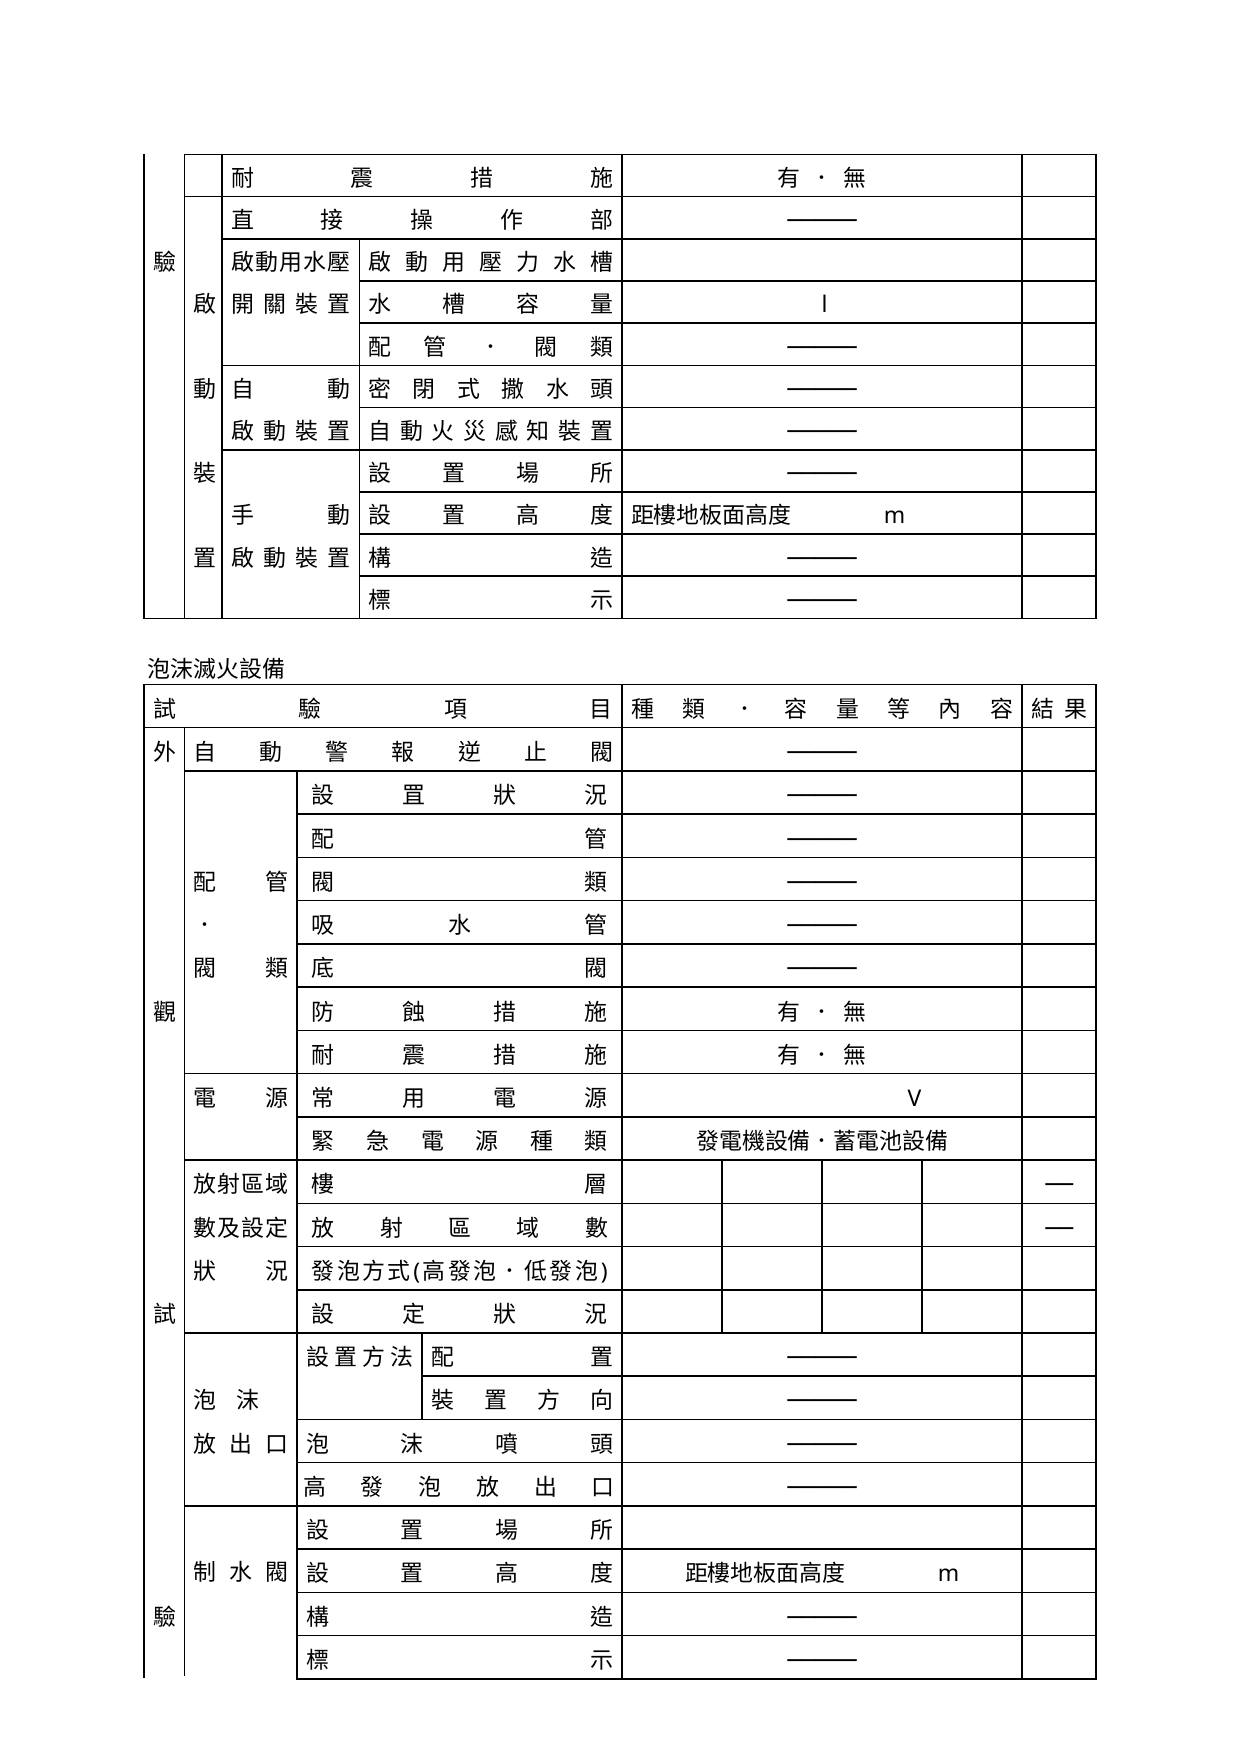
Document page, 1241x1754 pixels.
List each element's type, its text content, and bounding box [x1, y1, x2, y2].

table_cell [145, 491, 184, 533]
table_cell [923, 1291, 1021, 1332]
table_cell [145, 770, 184, 813]
table_cell [145, 407, 184, 449]
table_cell [145, 1548, 184, 1591]
table_cell [1023, 324, 1095, 364]
table_cell [185, 238, 221, 280]
table_cell [1023, 1593, 1095, 1635]
table_cell ───── [623, 366, 1021, 407]
table_cell 設置方法 [298, 1334, 421, 1375]
table_header 試 驗 項 目 [145, 685, 621, 727]
table_cell l [623, 282, 1021, 322]
table_cell [623, 1161, 721, 1202]
table_cell 電源 [185, 1074, 296, 1116]
table_cell ───── [623, 324, 1021, 364]
table_cell [923, 1161, 1021, 1202]
table_cell V [623, 1074, 1021, 1116]
table_cell [1023, 408, 1095, 449]
table_cell [1023, 1420, 1095, 1462]
table_cell [1023, 815, 1095, 857]
table_cell 閥類 [298, 858, 621, 900]
table_cell 驗 [145, 1591, 184, 1635]
table_cell 配管 [185, 857, 296, 900]
table_cell [223, 322, 359, 364]
table_cell 自動警報逆止閥 [185, 728, 621, 770]
table_cell ───── [623, 815, 1021, 857]
table_cell [145, 900, 184, 943]
table_cell [298, 1375, 421, 1418]
table_cell [145, 1073, 184, 1116]
table_cell [223, 451, 359, 491]
text 泡沫滅火設備 [148, 650, 1092, 684]
table_cell 泡沫噴頭 [298, 1420, 621, 1462]
table_cell ───── [623, 1334, 1021, 1375]
table_cell [1023, 988, 1095, 1029]
table_cell [1023, 901, 1095, 943]
table_cell [1023, 1377, 1095, 1418]
table_cell [1023, 858, 1095, 900]
table_cell ───── [623, 535, 1021, 575]
table_cell [185, 1462, 296, 1505]
table_cell 設罝狀況 [298, 772, 621, 813]
table_cell ───── [623, 901, 1021, 943]
table_cell [145, 196, 184, 238]
table_cell ── [1023, 1161, 1095, 1202]
table_cell [1023, 493, 1095, 533]
table_cell 動 [185, 365, 221, 407]
table_cell 放射區域數 [298, 1204, 621, 1246]
table_cell 自動火災感知裝置 [360, 408, 621, 449]
table_cell [823, 1247, 921, 1289]
table_cell ───── [623, 451, 1021, 491]
table_cell 構造 [298, 1593, 621, 1635]
table_cell [185, 1116, 296, 1159]
table_cell [185, 407, 221, 449]
table_cell 觀 [145, 986, 184, 1029]
table_cell [145, 1419, 184, 1462]
table_cell ───── [623, 858, 1021, 900]
table_cell [145, 154, 184, 196]
table_cell 耐震措施 [223, 155, 621, 196]
table_cell 配管 [298, 815, 621, 857]
table_cell [1023, 1074, 1095, 1116]
table_cell ── [1023, 1204, 1095, 1246]
table_cell [623, 1247, 721, 1289]
table_cell 放出口 [185, 1419, 296, 1462]
table_cell ───── [623, 197, 1021, 238]
table_cell [145, 857, 184, 900]
table_cell [185, 322, 221, 364]
table_cell 開關裝置 [223, 280, 359, 322]
table_cell ───── [623, 772, 1021, 813]
table_cell 耐震措施 [298, 1031, 621, 1073]
table_cell 外 [145, 728, 184, 770]
table_cell 設置場所 [298, 1507, 621, 1548]
table_cell 緊急電源種類 [298, 1118, 621, 1159]
table_cell 有 ． 無 [623, 988, 1021, 1029]
table_cell 配管．閥類 [360, 324, 621, 364]
table_cell [185, 155, 221, 196]
table_cell [723, 1161, 821, 1202]
table_cell [1023, 1118, 1095, 1159]
table_cell 泡 沫 [185, 1375, 296, 1418]
table_cell [623, 1507, 1021, 1548]
table_cell 置 [185, 533, 221, 575]
table_header 結果 [1023, 685, 1095, 727]
table_cell [1023, 1507, 1095, 1548]
table_cell 啟動用水壓 [223, 240, 359, 280]
table_cell [1023, 1334, 1095, 1375]
table_cell 發泡方式(高發泡．低發泡) [298, 1247, 621, 1289]
table_cell [1023, 155, 1095, 196]
table_cell 設定狀況 [298, 1291, 621, 1332]
table_cell 高發泡放出口 [298, 1463, 621, 1505]
table_cell [185, 197, 221, 238]
table_cell ───── [623, 577, 1021, 618]
table_cell [823, 1204, 921, 1246]
table_cell ───── [623, 728, 1021, 770]
table_cell [185, 986, 296, 1029]
table_cell [185, 1030, 296, 1073]
table_cell 啟動用壓力水槽 [360, 240, 621, 280]
table_cell 啟動裝置 [223, 407, 359, 449]
table_cell 距樓地板面高度 m [623, 493, 1021, 533]
table_cell [145, 365, 184, 407]
table_cell 試 [145, 1289, 184, 1332]
table_cell [145, 449, 184, 491]
table_cell 制水閥 [185, 1507, 296, 1678]
table_cell [145, 1030, 184, 1073]
table_cell [1023, 577, 1095, 618]
table_cell 常用電源 [298, 1074, 621, 1116]
table_cell 有 ． 無 [623, 1031, 1021, 1073]
table_cell [145, 322, 184, 364]
table_cell [145, 1635, 184, 1678]
table_cell [223, 575, 359, 618]
table_cell ───── [623, 1463, 1021, 1505]
table_cell [823, 1161, 921, 1202]
table_cell 設置場所 [360, 451, 621, 491]
table_cell [723, 1247, 821, 1289]
table_cell 有 ． 無 [623, 155, 1021, 196]
table_cell 啟 [185, 280, 221, 322]
table_cell [185, 575, 221, 618]
table_cell 自動 [223, 366, 359, 407]
table_cell [145, 1116, 184, 1159]
table_cell 啟動裝置 [223, 533, 359, 575]
table_cell [723, 1291, 821, 1332]
table_cell [145, 1246, 184, 1289]
table_cell [185, 772, 296, 813]
table_cell [1023, 1636, 1095, 1678]
table_cell ───── [623, 408, 1021, 449]
table_cell [1023, 1550, 1095, 1591]
table_cell [1023, 1463, 1095, 1505]
table_cell [1023, 366, 1095, 407]
table_cell [1023, 282, 1095, 322]
table_cell [923, 1247, 1021, 1289]
table_cell [145, 1159, 184, 1202]
table_header 種類．容量等內容 [623, 685, 1021, 727]
table_cell [145, 1332, 184, 1375]
table_cell 樓層 [298, 1161, 621, 1202]
table_cell ───── [623, 945, 1021, 986]
table_cell [145, 1505, 184, 1548]
table_cell [1023, 240, 1095, 280]
table_cell [1023, 1291, 1095, 1332]
table_cell ───── [623, 1636, 1021, 1678]
table_cell 水槽容量 [360, 282, 621, 322]
table_cell 設置高度 [360, 493, 621, 533]
table_cell ───── [623, 1420, 1021, 1462]
table_cell 吸水管 [298, 901, 621, 943]
table_cell [1023, 945, 1095, 986]
table_cell [145, 813, 184, 857]
table_cell [185, 1334, 296, 1375]
table_cell 手動 [223, 491, 359, 533]
table_cell [623, 1291, 721, 1332]
table_cell 發電機設備．蓄電池設備 [623, 1118, 1021, 1159]
table_cell 驗 [145, 238, 184, 280]
table_cell [623, 1204, 721, 1246]
table_cell 閥類 [185, 943, 296, 986]
table_cell 構造 [360, 535, 621, 575]
table_cell [1023, 1247, 1095, 1289]
table_cell [723, 1204, 821, 1246]
table_cell [1023, 772, 1095, 813]
table_cell 放射區域 [185, 1161, 296, 1202]
table_cell 設置高度 [298, 1550, 621, 1591]
table_cell [1023, 1031, 1095, 1073]
table_cell [145, 575, 184, 618]
table_cell [1023, 451, 1095, 491]
table_cell 狀況 [185, 1246, 296, 1289]
table_cell 直接操作部 [223, 197, 621, 238]
table_cell [623, 240, 1021, 280]
table_cell [1023, 535, 1095, 575]
table_cell 防蝕措施 [298, 988, 621, 1029]
table_cell 距樓地板面高度 m [623, 1550, 1021, 1591]
table_cell 底閥 [298, 945, 621, 986]
table_cell 配置 [423, 1334, 621, 1375]
table_cell [1023, 197, 1095, 238]
table_cell 密閉式撒水頭 [360, 366, 621, 407]
table_cell ───── [623, 1593, 1021, 1635]
table_cell 數及設定 [185, 1203, 296, 1246]
table_cell [923, 1204, 1021, 1246]
table_cell ． [185, 900, 296, 943]
table_cell [185, 1289, 296, 1332]
table_cell [145, 1203, 184, 1246]
table_cell 標示 [298, 1636, 621, 1678]
table_cell [1023, 728, 1095, 770]
table_cell 裝置方向 [423, 1377, 621, 1418]
table_cell [145, 1462, 184, 1505]
table_cell 標示 [360, 577, 621, 618]
table_cell [145, 533, 184, 575]
table_cell [145, 943, 184, 986]
table_cell [185, 491, 221, 533]
table_cell [185, 813, 296, 857]
table_cell ───── [623, 1377, 1021, 1418]
table_cell [823, 1291, 921, 1332]
table_cell 裝 [185, 449, 221, 491]
table_cell [145, 280, 184, 322]
table_cell [145, 1375, 184, 1418]
